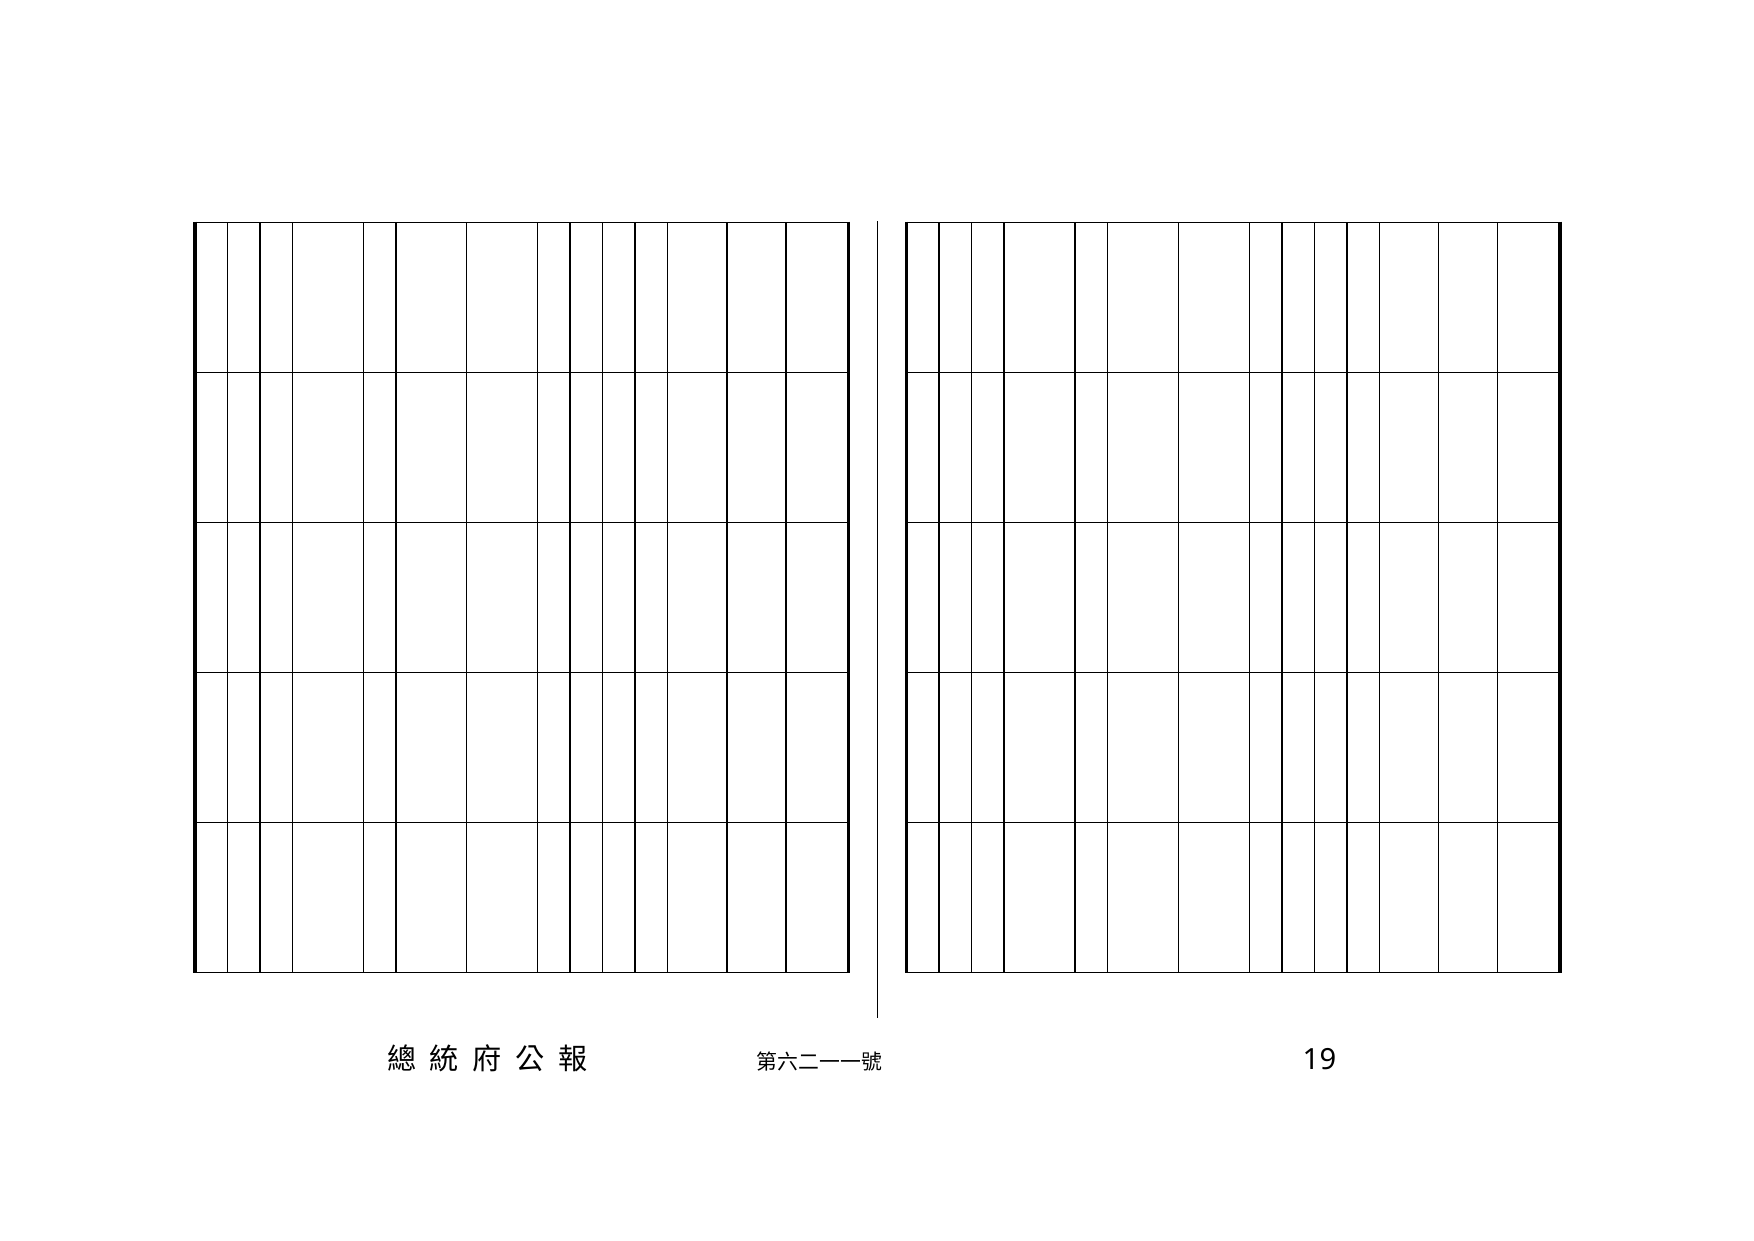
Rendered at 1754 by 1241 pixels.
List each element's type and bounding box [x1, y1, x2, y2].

table_cell [940, 373, 971, 522]
table_cell [1348, 223, 1379, 372]
table_cell [1076, 223, 1107, 372]
table_cell [787, 823, 816, 972]
table_cell [571, 373, 602, 522]
table_cell [816, 673, 847, 822]
table_cell [538, 523, 569, 672]
table_cell [972, 673, 1003, 822]
table_cell [787, 523, 816, 672]
table_cell [538, 373, 569, 522]
table_cell [1005, 523, 1028, 672]
table_cell [1028, 673, 1051, 822]
table_cell [1348, 673, 1379, 822]
table_cell [756, 673, 785, 822]
table_cell [228, 523, 259, 672]
table_cell [443, 223, 466, 372]
table_cell [1076, 523, 1107, 672]
table_cell [397, 823, 419, 972]
table_cell [940, 223, 971, 372]
table_cell [756, 373, 785, 522]
table_cell [316, 523, 339, 672]
table_cell [1468, 673, 1497, 822]
table_cell [316, 823, 339, 972]
table_cell [1283, 223, 1314, 372]
table_cell [419, 373, 443, 522]
table_cell [293, 373, 316, 522]
table_cell [467, 223, 490, 372]
table_cell [1005, 823, 1028, 972]
table_cell [697, 673, 726, 822]
table_cell [816, 373, 847, 522]
table_cell [756, 823, 785, 972]
table_cell [340, 223, 363, 372]
table_cell [787, 223, 816, 372]
table_cell [787, 673, 816, 822]
table_cell [1155, 823, 1178, 972]
table_cell [443, 523, 466, 672]
table_cell [1439, 373, 1468, 522]
table_cell [668, 223, 697, 372]
table_cell [1028, 523, 1051, 672]
table_cell [1409, 223, 1438, 372]
table_cell [397, 373, 419, 522]
table_cell [1179, 823, 1202, 972]
table_cell [1005, 673, 1028, 822]
table_cell [1179, 673, 1202, 822]
table_cell [340, 673, 363, 822]
table_cell [1439, 823, 1468, 972]
table_cell [293, 523, 316, 672]
table_cell [1108, 223, 1131, 372]
table_cell [364, 673, 395, 822]
table_cell [443, 373, 466, 522]
table_cell [1131, 673, 1155, 822]
table_cell [1076, 673, 1107, 822]
table_cell [571, 523, 602, 672]
table_cell [538, 223, 569, 372]
table_cell [1131, 823, 1155, 972]
table_cell [636, 223, 667, 372]
table_cell [1468, 223, 1497, 372]
table_cell [197, 223, 227, 372]
table_cell [490, 823, 514, 972]
table_cell [940, 823, 971, 972]
table_cell [1250, 523, 1281, 672]
table_cell [1202, 373, 1226, 522]
table_cell [228, 823, 259, 972]
table_cell [443, 673, 466, 822]
table_cell [1131, 523, 1155, 672]
table_cell [787, 373, 816, 522]
table_cell [1439, 223, 1468, 372]
table_cell [636, 673, 667, 822]
table_cell [1202, 223, 1226, 372]
table_cell [1051, 823, 1074, 972]
table_cell [364, 373, 395, 522]
table_cell [816, 223, 847, 372]
table_cell [1028, 373, 1051, 522]
table_cell [1051, 223, 1074, 372]
table_cell [1498, 523, 1527, 672]
table_cell [1468, 823, 1497, 972]
table_cell [340, 823, 363, 972]
table_cell [197, 673, 227, 822]
table_cell [397, 673, 419, 822]
table_cell [340, 523, 363, 672]
table_cell [261, 523, 292, 672]
table_cell [261, 673, 292, 822]
table_cell [364, 223, 395, 372]
table_cell [603, 823, 634, 972]
table_cell [908, 223, 938, 372]
table_cell [1348, 523, 1379, 672]
table_cell [1409, 673, 1438, 822]
table_cell [636, 523, 667, 672]
table_cell [1226, 223, 1249, 372]
table_cell [728, 373, 756, 522]
table_cell [1051, 673, 1074, 822]
table_cell [397, 223, 419, 372]
table_cell [514, 523, 537, 672]
table_cell [364, 823, 395, 972]
table_cell [1250, 373, 1281, 522]
table_cell [1226, 823, 1249, 972]
table_cell [1155, 223, 1178, 372]
table_cell [816, 823, 847, 972]
table_cell [756, 223, 785, 372]
table_cell [1250, 823, 1281, 972]
table_cell [197, 823, 227, 972]
table_cell [571, 673, 602, 822]
table_cell [1155, 673, 1178, 822]
table_cell [1527, 373, 1558, 522]
table_cell [1108, 823, 1131, 972]
table_cell [1315, 673, 1346, 822]
table_cell [940, 673, 971, 822]
table_cell [316, 673, 339, 822]
table_cell [514, 823, 537, 972]
table_cell [1076, 823, 1107, 972]
table_cell [538, 823, 569, 972]
table_cell [1498, 673, 1527, 822]
table_cell [697, 823, 726, 972]
table_cell [816, 523, 847, 672]
table_cell [1468, 523, 1497, 672]
table_cell [697, 523, 726, 672]
table_cell [1131, 373, 1155, 522]
table_cell [603, 223, 634, 372]
table_cell [228, 673, 259, 822]
table_cell [197, 523, 227, 672]
table_cell [1250, 223, 1281, 372]
table_cell [1283, 523, 1314, 672]
table_cell [668, 673, 697, 822]
table_cell [1315, 373, 1346, 522]
table_cell [490, 373, 514, 522]
table_cell [419, 823, 443, 972]
table_cell [1108, 373, 1131, 522]
table_cell [293, 823, 316, 972]
table_cell [697, 223, 726, 372]
table_cell [1005, 223, 1028, 372]
table_cell [1527, 523, 1558, 672]
table_cell [972, 223, 1003, 372]
table_cell [668, 523, 697, 672]
table_cell [228, 223, 259, 372]
table_cell [490, 223, 514, 372]
table_cell [1202, 823, 1226, 972]
table_cell [1028, 823, 1051, 972]
table_cell [1005, 373, 1028, 522]
table_cell [316, 373, 339, 522]
table_cell [1155, 373, 1178, 522]
table_cell [728, 223, 756, 372]
table_cell [603, 673, 634, 822]
table_cell [1283, 373, 1314, 522]
table_cell [1380, 223, 1409, 372]
table_cell [1028, 223, 1051, 372]
table_cell [261, 823, 292, 972]
table_cell [1439, 673, 1468, 822]
table_cell [1380, 673, 1409, 822]
table_cell [538, 673, 569, 822]
table_cell [972, 523, 1003, 672]
table_cell [756, 523, 785, 672]
table_cell [1155, 523, 1178, 672]
table_cell [1527, 823, 1558, 972]
table_cell [1108, 673, 1131, 822]
table_cell [1051, 523, 1074, 672]
table_cell [316, 223, 339, 372]
table_cell [1315, 823, 1346, 972]
table_cell [467, 823, 490, 972]
table_cell [467, 373, 490, 522]
table_cell [1076, 373, 1107, 522]
table_cell [1226, 373, 1249, 522]
table_cell [1468, 373, 1497, 522]
table_cell [1348, 823, 1379, 972]
table_cell [1315, 223, 1346, 372]
table_cell [1498, 223, 1527, 372]
table_cell [467, 673, 490, 822]
table_cell [972, 823, 1003, 972]
table_cell [1409, 823, 1438, 972]
table_cell [908, 673, 938, 822]
table_cell [1226, 673, 1249, 822]
table_cell [603, 523, 634, 672]
table_cell [1348, 373, 1379, 522]
table_cell [1283, 673, 1314, 822]
table_cell [397, 523, 419, 672]
table_cell [1315, 523, 1346, 672]
table_cell [728, 673, 756, 822]
table_cell [972, 373, 1003, 522]
table_cell [728, 523, 756, 672]
table_cell [1409, 523, 1438, 672]
table_cell [1283, 823, 1314, 972]
table_cell [1439, 523, 1468, 672]
table_cell [1527, 673, 1558, 822]
table_cell [261, 373, 292, 522]
table_cell [908, 523, 938, 672]
table_cell [1250, 673, 1281, 822]
table_cell [293, 673, 316, 822]
table_cell [1380, 523, 1409, 672]
table_cell [636, 373, 667, 522]
table_cell [571, 223, 602, 372]
table_cell [908, 823, 938, 972]
table_cell [419, 223, 443, 372]
table_cell [728, 823, 756, 972]
table_cell [1179, 523, 1202, 672]
table_cell [1179, 223, 1202, 372]
table_cell [340, 373, 363, 522]
table_cell [603, 373, 634, 522]
table_cell [490, 523, 514, 672]
table_cell [364, 523, 395, 672]
table_cell [1108, 523, 1131, 672]
table_cell [514, 373, 537, 522]
table_cell [1051, 373, 1074, 522]
table_cell [571, 823, 602, 972]
table_cell [1202, 523, 1226, 672]
table_cell [293, 223, 316, 372]
table_cell [514, 673, 537, 822]
table_cell [490, 673, 514, 822]
table_cell [1409, 373, 1438, 522]
table_cell [1527, 223, 1558, 372]
table_cell [419, 673, 443, 822]
table_cell [514, 223, 537, 372]
table_cell [197, 373, 227, 522]
table_cell [261, 223, 292, 372]
table_cell [1380, 823, 1409, 972]
table_cell [228, 373, 259, 522]
table_cell [697, 373, 726, 522]
table_cell [908, 373, 938, 522]
table_cell [668, 823, 697, 972]
table_cell [443, 823, 466, 972]
table_cell [1131, 223, 1155, 372]
table_cell [1226, 523, 1249, 672]
table_cell [668, 373, 697, 522]
table_cell [419, 523, 443, 672]
table_cell [636, 823, 667, 972]
table_cell [1380, 373, 1409, 522]
table_cell [1179, 373, 1202, 522]
table_cell [1202, 673, 1226, 822]
table_cell [1498, 823, 1527, 972]
table_cell [467, 523, 490, 672]
table_cell [1498, 373, 1527, 522]
table_cell [940, 523, 971, 672]
